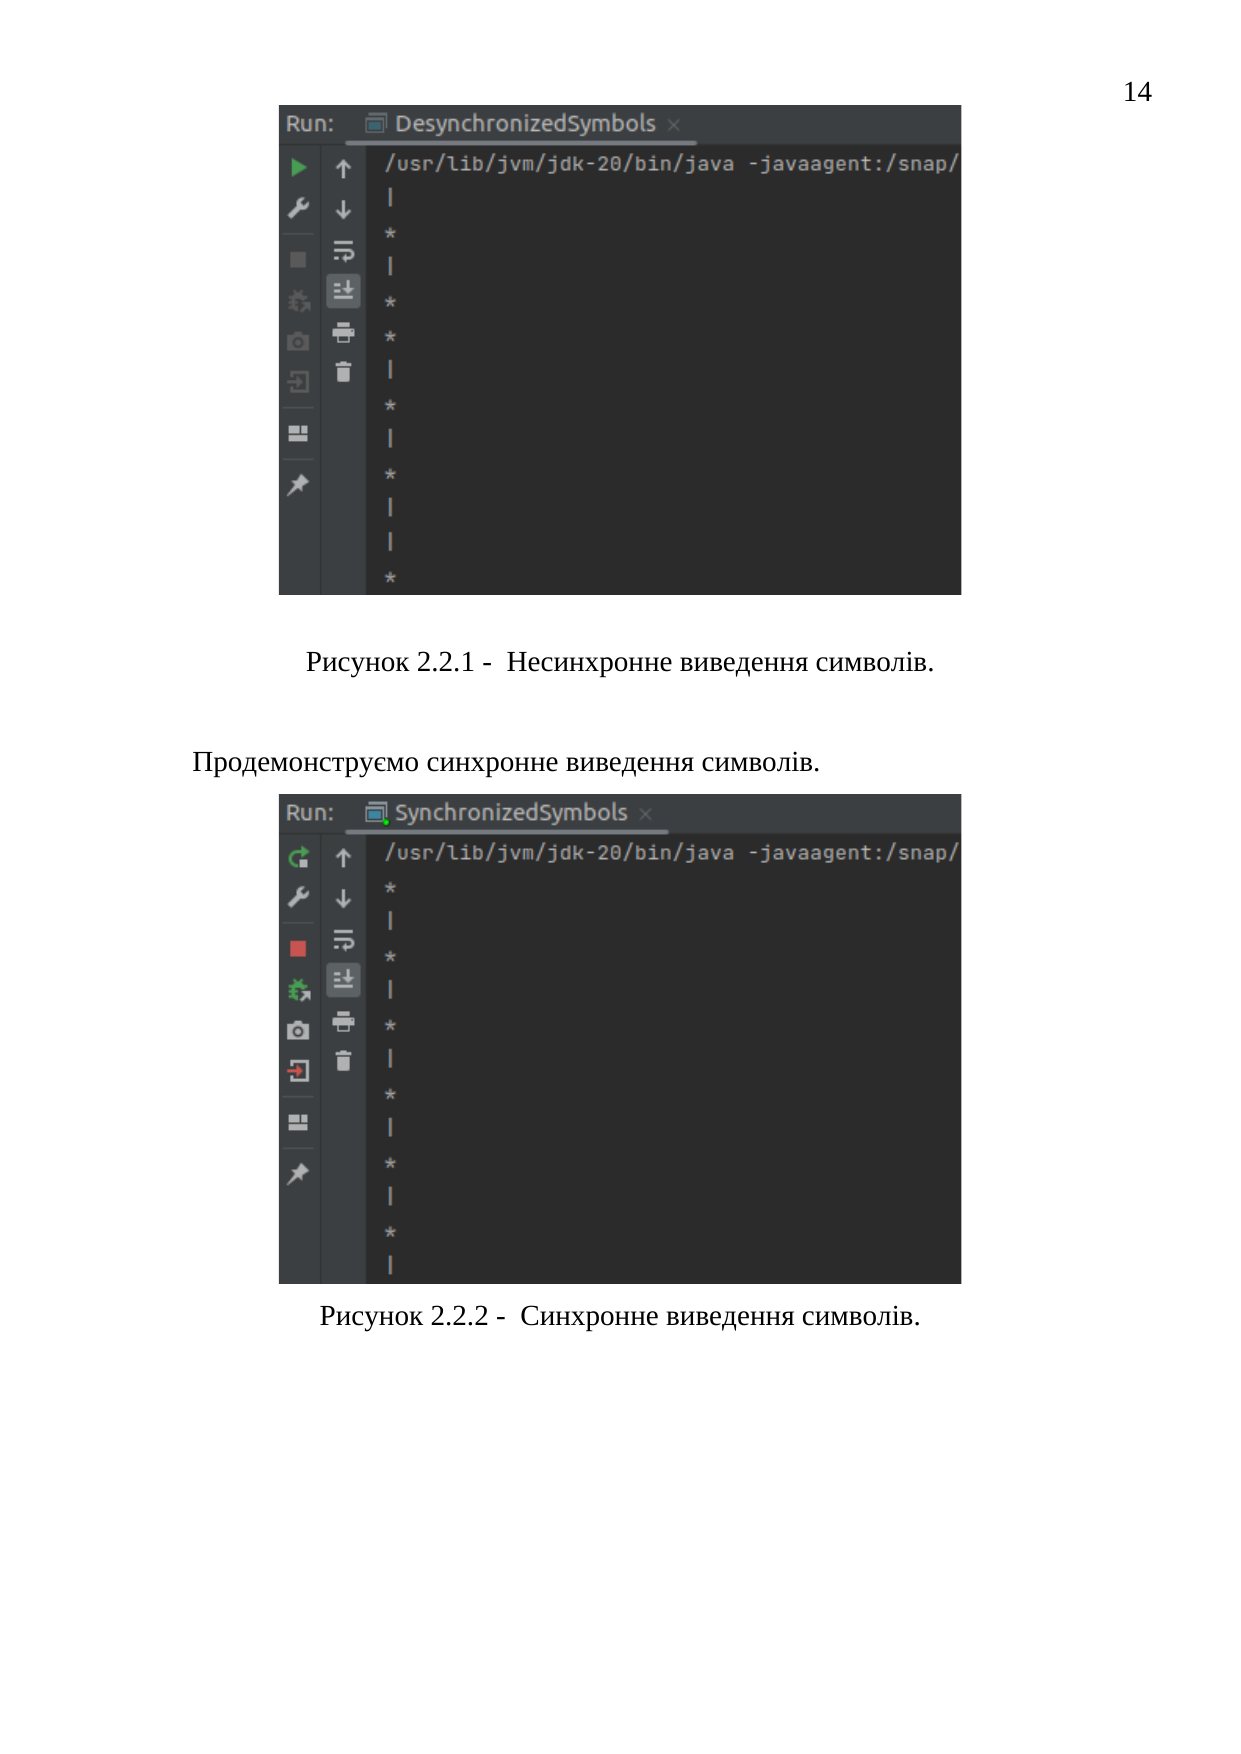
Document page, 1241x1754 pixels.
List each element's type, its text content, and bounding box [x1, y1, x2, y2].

subtitle Синхронне виведення символів. [118, 1298, 1122, 1331]
picture [278, 794, 962, 1284]
picture [278, 105, 962, 595]
text Продемонструємо синхронне виведення символів. [118, 744, 1122, 778]
subtitle Несинхронне виведення символів. [118, 644, 1122, 677]
